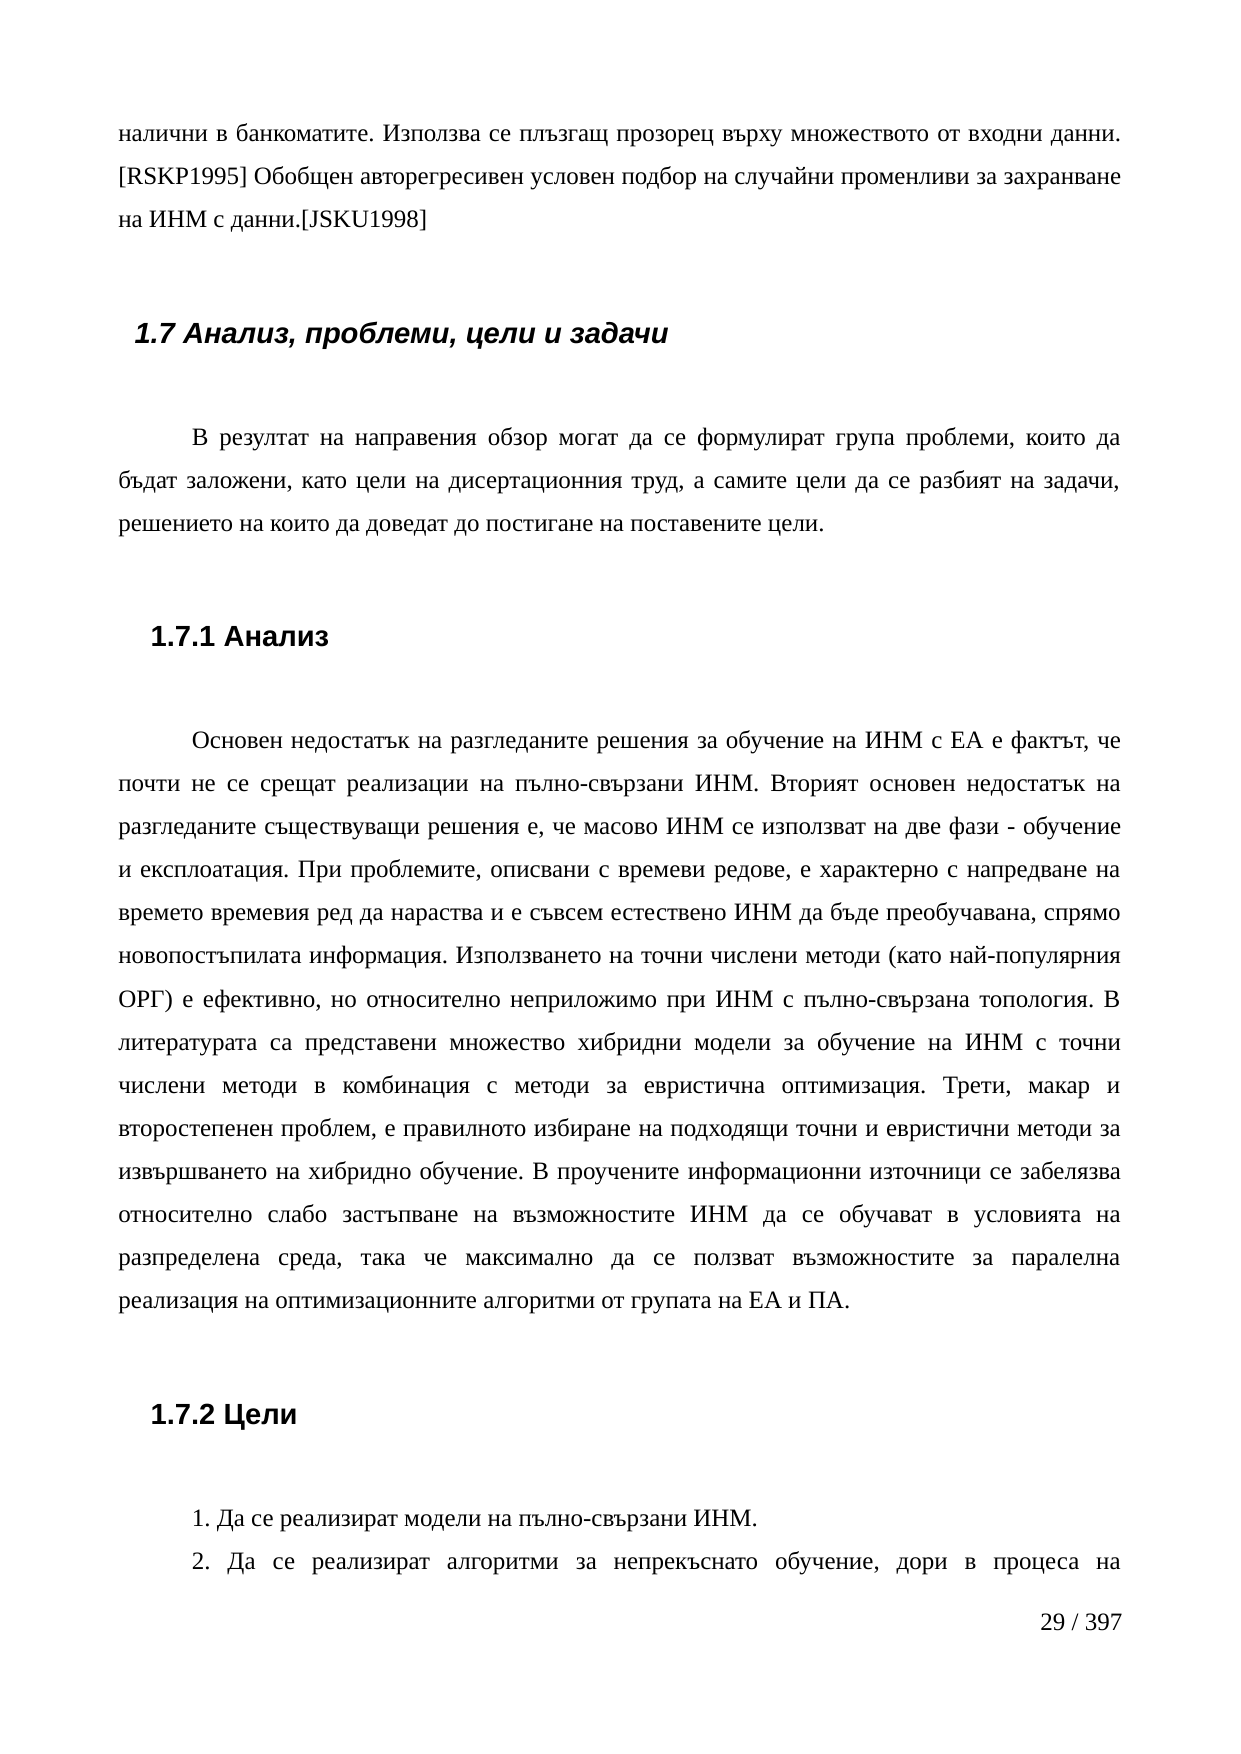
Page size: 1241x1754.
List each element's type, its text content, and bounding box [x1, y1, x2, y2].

subtitle 1.7 Анализ, проблеми, цели и задачи [118, 316, 1122, 349]
text налични в банкоматите. Използва се плъзгащ прозорец върху множеството от входни данни.[RSKP1995] Обобщен авторегресивен условен подбор на случайни променливи за захранване на ИНМ с данни.[JSKU1998] [118, 118, 1122, 233]
text 1. Да се реализират модели на пълно-свързани ИНМ. [118, 1503, 1122, 1532]
text 2. Да се реализират алгоритми за непрекъснато обучение, дори в процеса на [118, 1546, 1122, 1575]
subtitle 1.7.2 Цели [118, 1397, 1122, 1430]
text В резултат на направения обзор могат да се формулират група проблеми, които да бъдат заложени, като цели на дисертационния труд, а самите цели да се разбият на задачи, решението на които да доведат до постигане на поставените цели. [118, 422, 1122, 537]
text Основен недостатък на разгледаните решения за обучение на ИНМ с ЕА е фактът, че почти не се срещат реализации на пълно-свързани ИНМ. Вторият основен недостатък на разгледаните съществуващи решения е, че масово ИНМ се използват на две фази - обучение и експлоатация. При проблемите, описвани с времеви редове, е характерно с напредване на времето времевия ред да нараства и е съвсем естествено ИНМ да бъде преобучавана, спрямо новопостъпилата информация. Използването на точни числени методи (като най-популярния ОРГ) е ефективно, но относително неприложимо при ИНМ с пълно-свързана топология. В литературата са представени множество хибридни модели за обучение на ИНМ с точни числени методи в комбинация с методи за евристична оптимизация. Трети, макар и второстепенен проблем, е правилното избиране на подходящи точни и евристични методи за извършването на хибридно обучение. В проучените информационни източници се забелязва относително слабо застъпване на възможностите ИНМ да се обучават в условията на разпределена среда, така че максимално да се ползват възможностите за паралелна реализация на оптимизационните алгоритми от групата на ЕА и ПА. [118, 725, 1122, 1314]
subtitle 1.7.1 Анализ [118, 619, 1122, 653]
